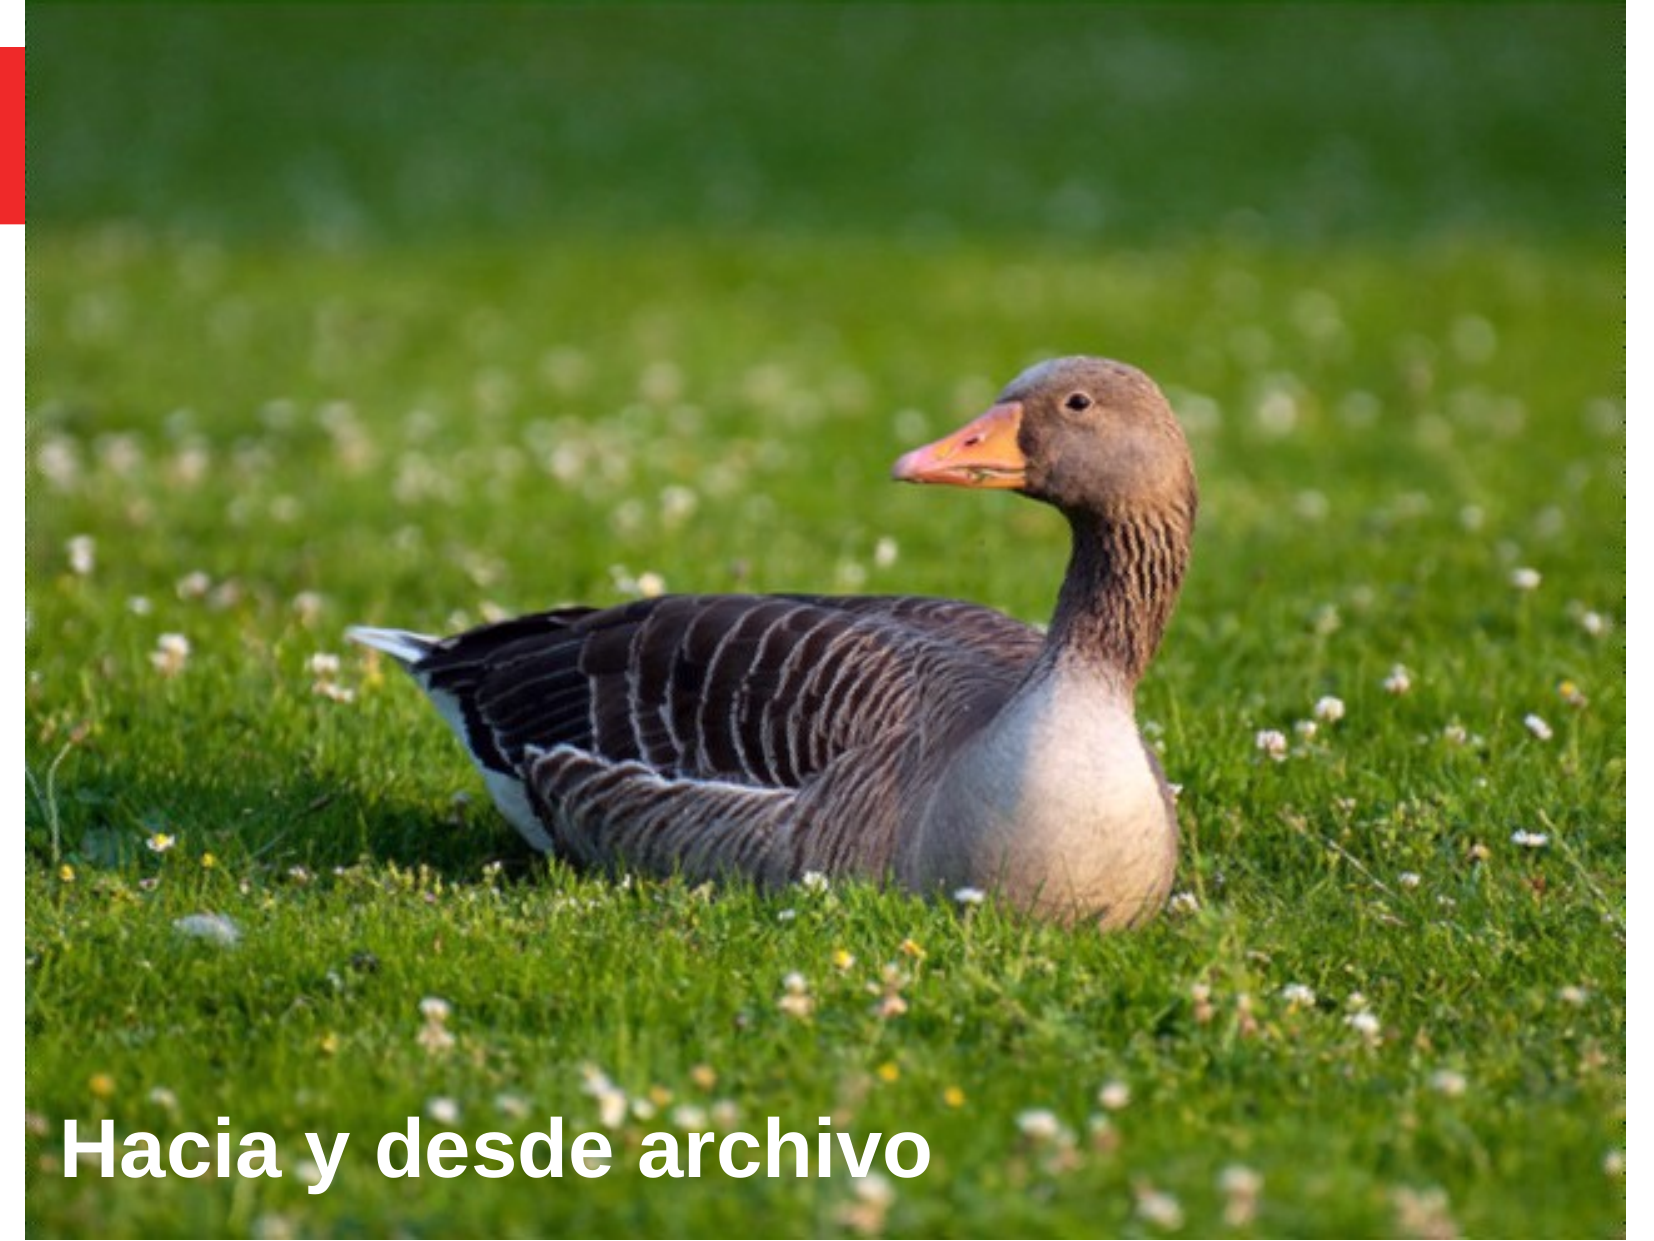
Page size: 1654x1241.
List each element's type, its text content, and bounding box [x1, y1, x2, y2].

picture [25, 0, 1626, 1240]
text_box Hacia y desde archivo [45, 1095, 1471, 1216]
